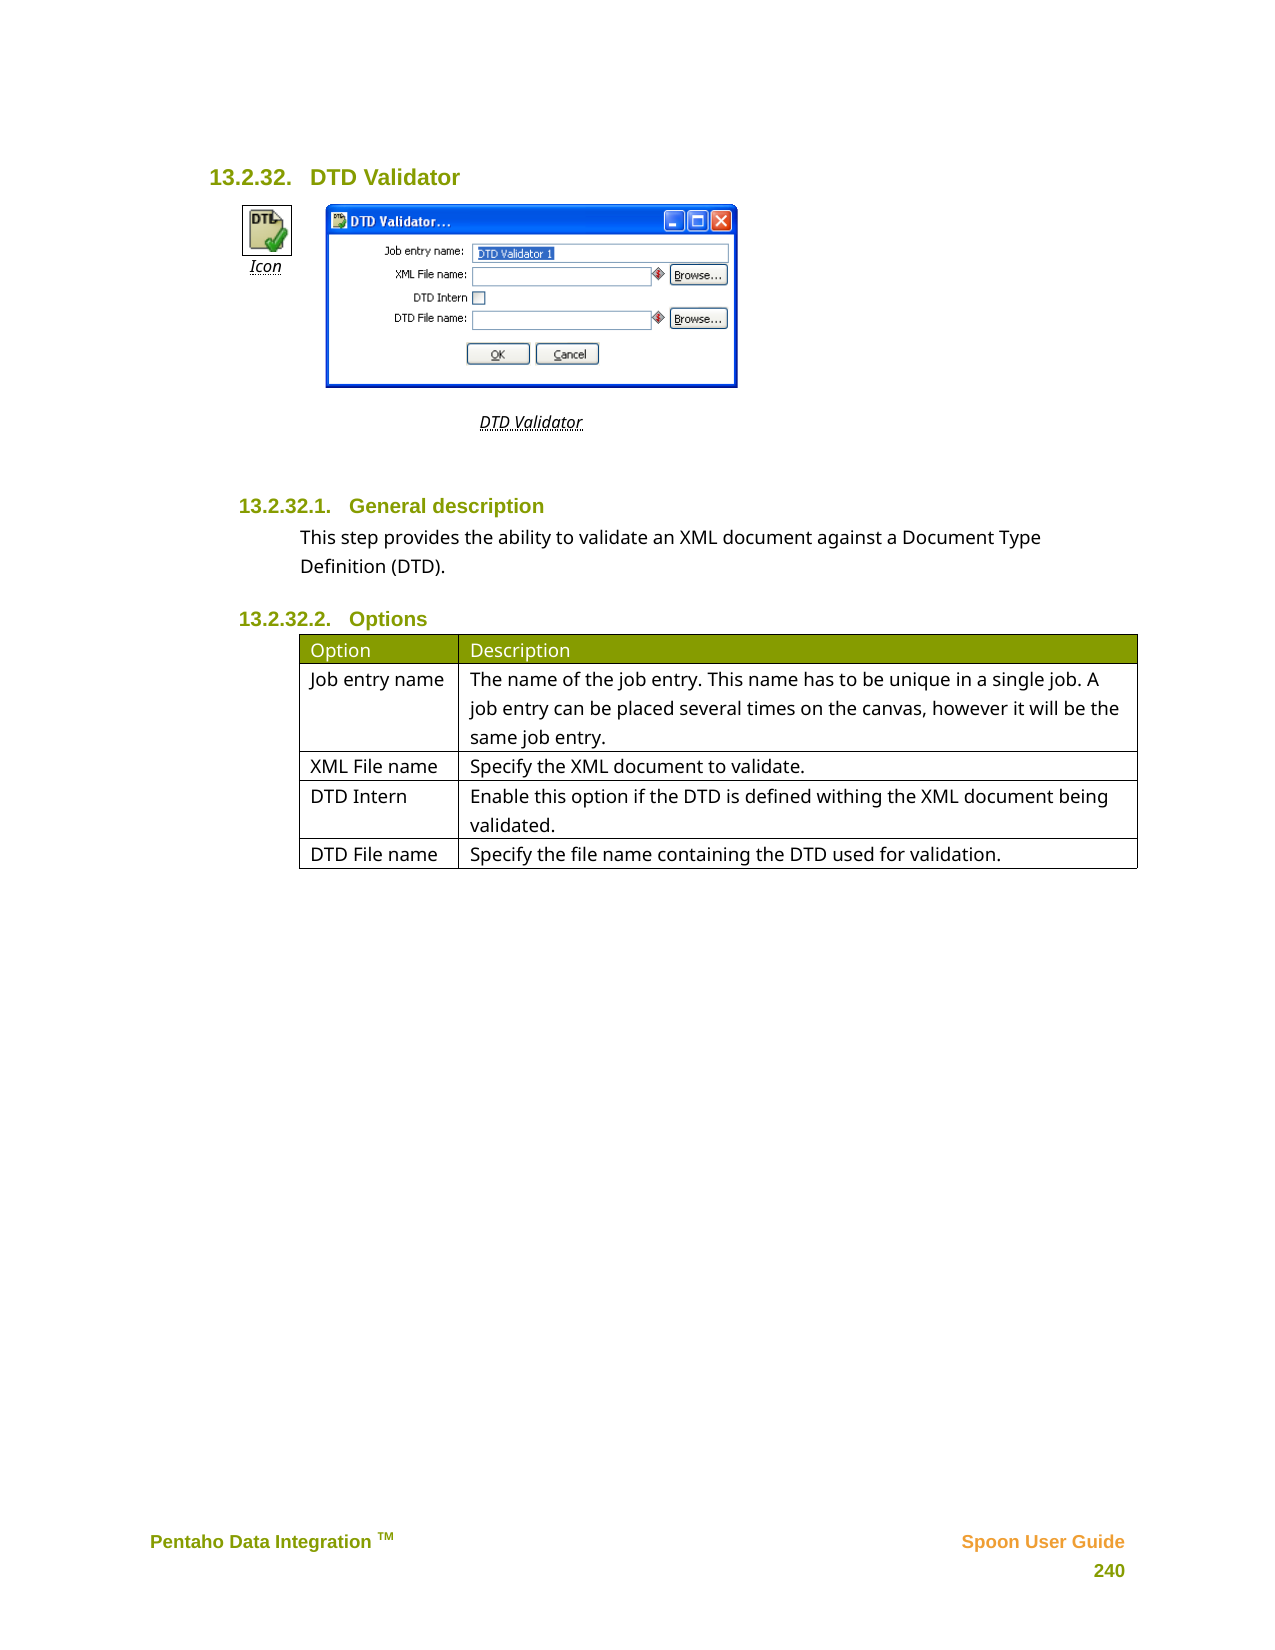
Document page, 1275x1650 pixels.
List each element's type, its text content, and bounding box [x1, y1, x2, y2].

text DTD Validator [326, 410, 738, 433]
table_header Description [459, 635, 1137, 663]
table_cell DTD Intern [300, 781, 458, 838]
table_cell The name of the job entry. This name has to be unique in a single job. A job entry can be placed several times on the canvas, however it will be the same job entry. [459, 664, 1137, 751]
picture [325, 204, 738, 388]
table_cell Specify the XML document to validate. [459, 752, 1137, 780]
subtitle General description [239, 486, 1125, 520]
table_cell Enable this option if the DTD is defined withing the XML document being validated. [459, 781, 1137, 838]
table_cell DTD File name [300, 839, 458, 867]
text This step provides the ability to validate an XML document against a Document Type Definition (DTD). [300, 521, 1125, 579]
table_header Option [300, 635, 458, 663]
subtitle DTD Validator [209, 157, 1125, 192]
subtitle Options [239, 598, 1125, 633]
table_cell Specify the file name containing the DTD used for validation. [459, 839, 1137, 867]
table_cell XML File name [300, 752, 458, 780]
text Icon [241, 254, 292, 278]
picture [244, 208, 289, 252]
table_cell Job entry name [300, 664, 458, 751]
